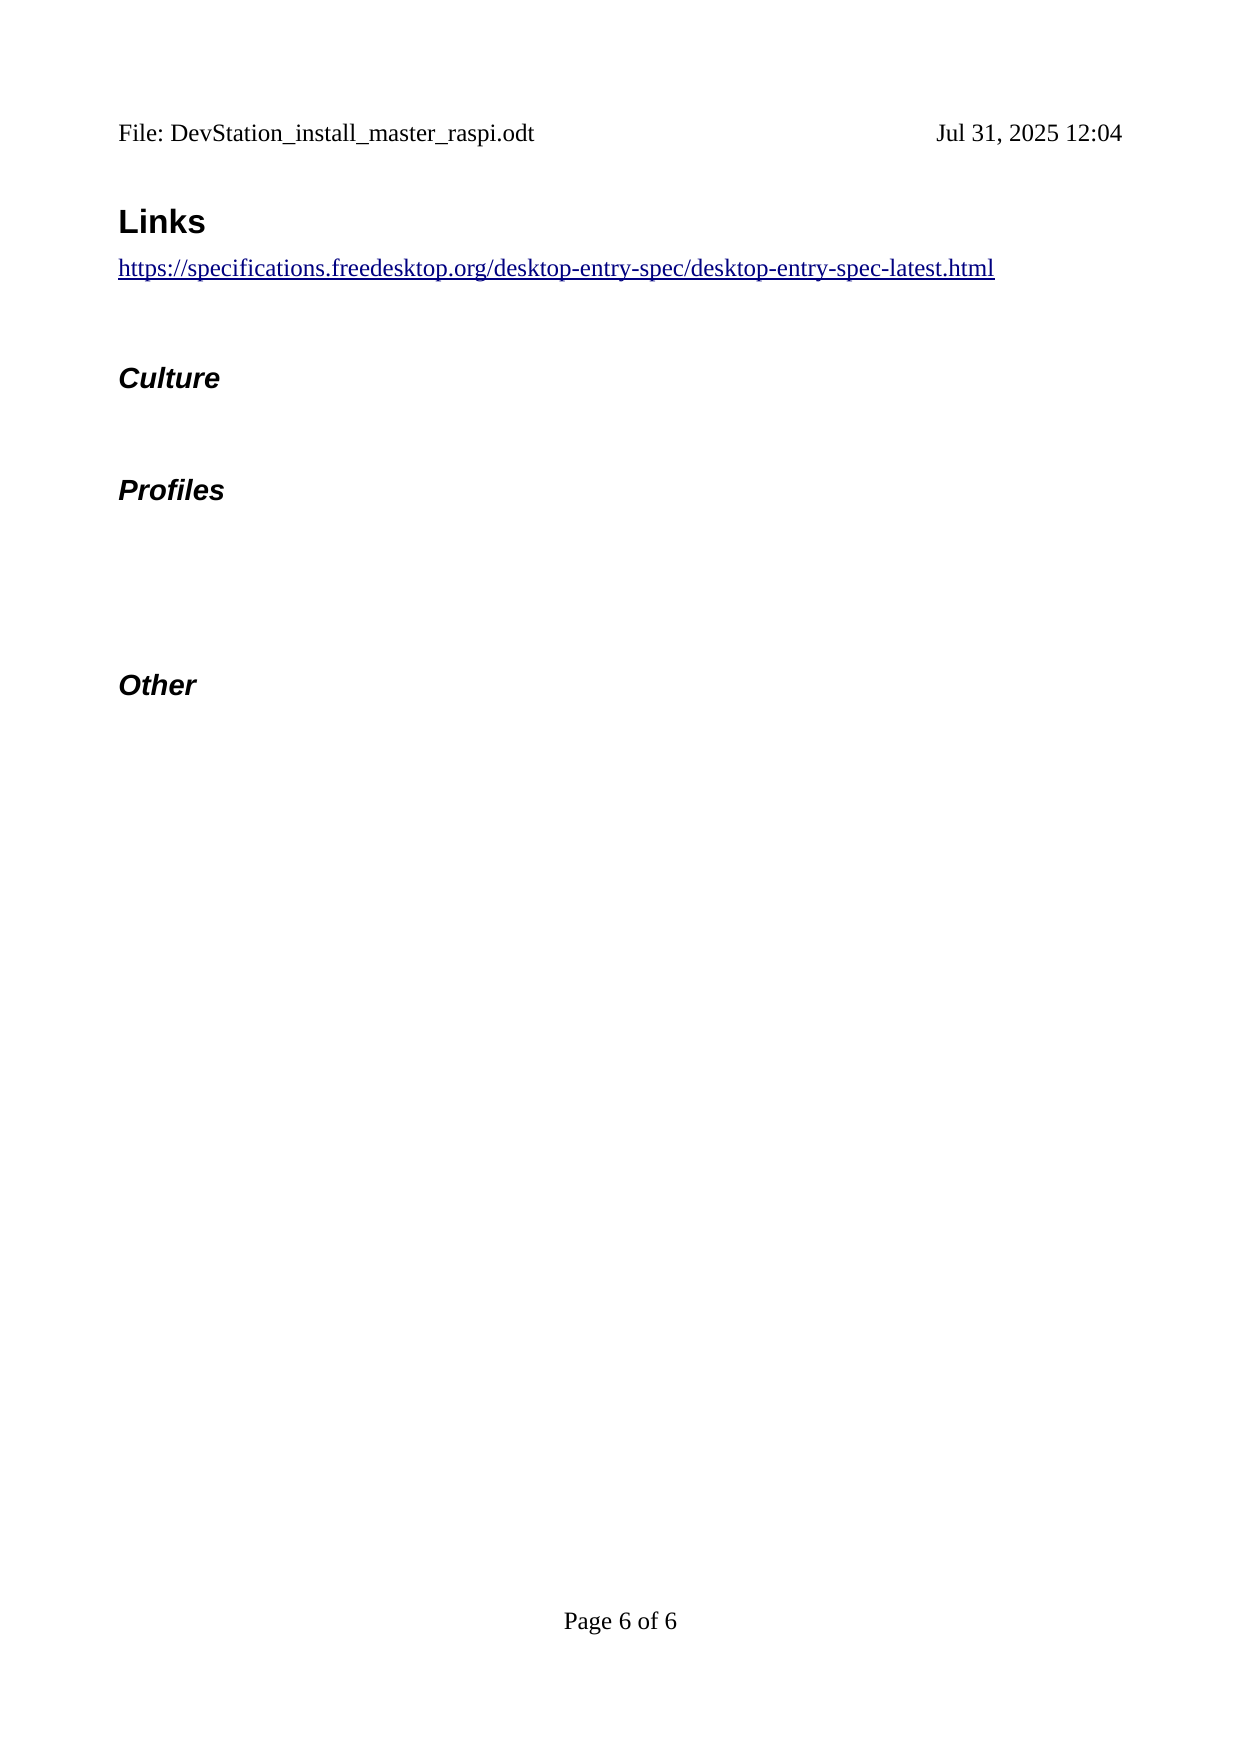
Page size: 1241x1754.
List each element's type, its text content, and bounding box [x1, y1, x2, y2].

text https://specifications.freedesktop.org/desktop-entry-spec/desktop-entry-spec-latest.html [118, 253, 1122, 282]
subtitle Profiles [118, 473, 1122, 507]
subtitle Culture [118, 361, 1122, 394]
subtitle Other [118, 668, 1122, 701]
subtitle Links [118, 202, 1122, 241]
